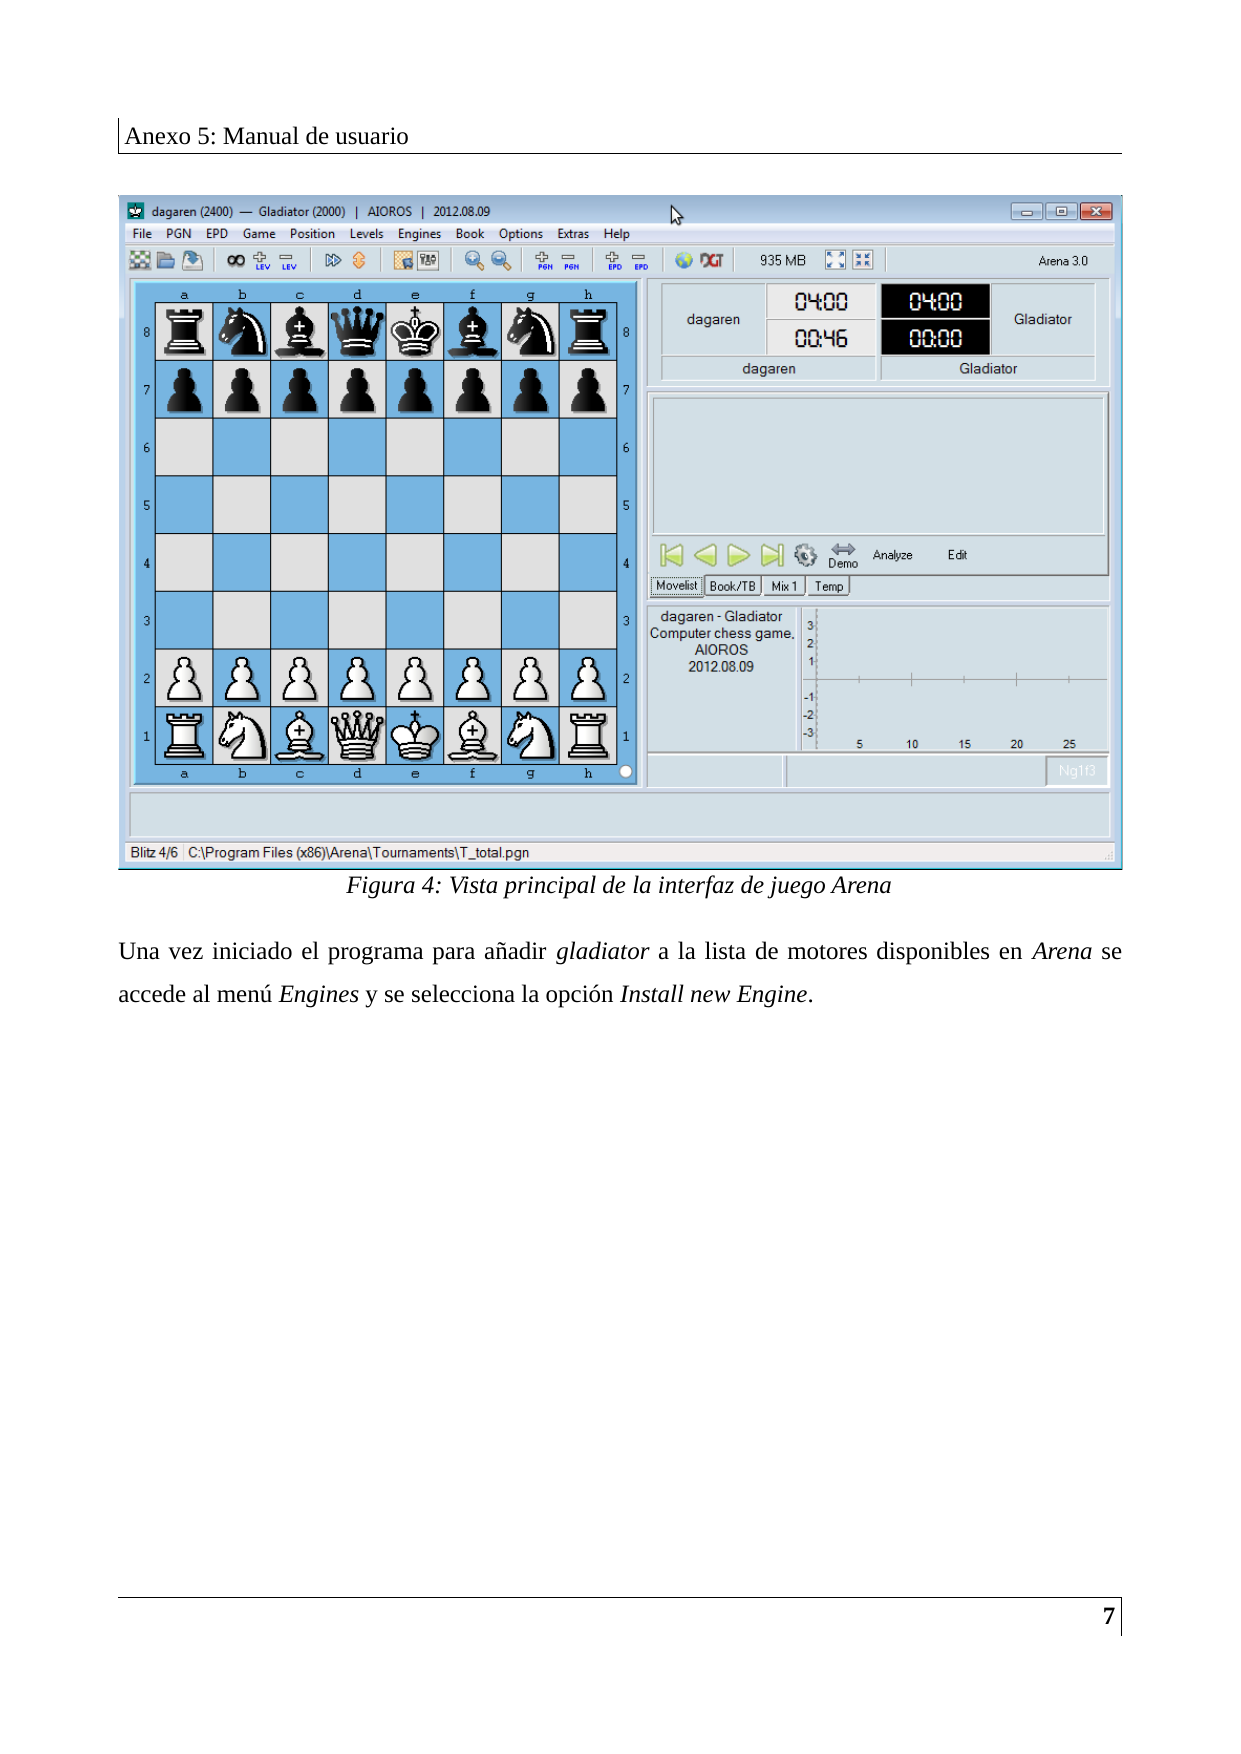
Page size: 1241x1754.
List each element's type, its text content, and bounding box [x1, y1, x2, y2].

picture [118, 195, 1123, 870]
text [118, 182, 1122, 195]
text Una vez iniciado el programa para añadir gladiator a la lista de motores disponibles en Arena se accede al menú Engines y se selecciona la opción Install new Engine. [118, 898, 1122, 1008]
text Figura 4: Vista principal de la interfaz de juego Arena [118, 870, 1122, 898]
